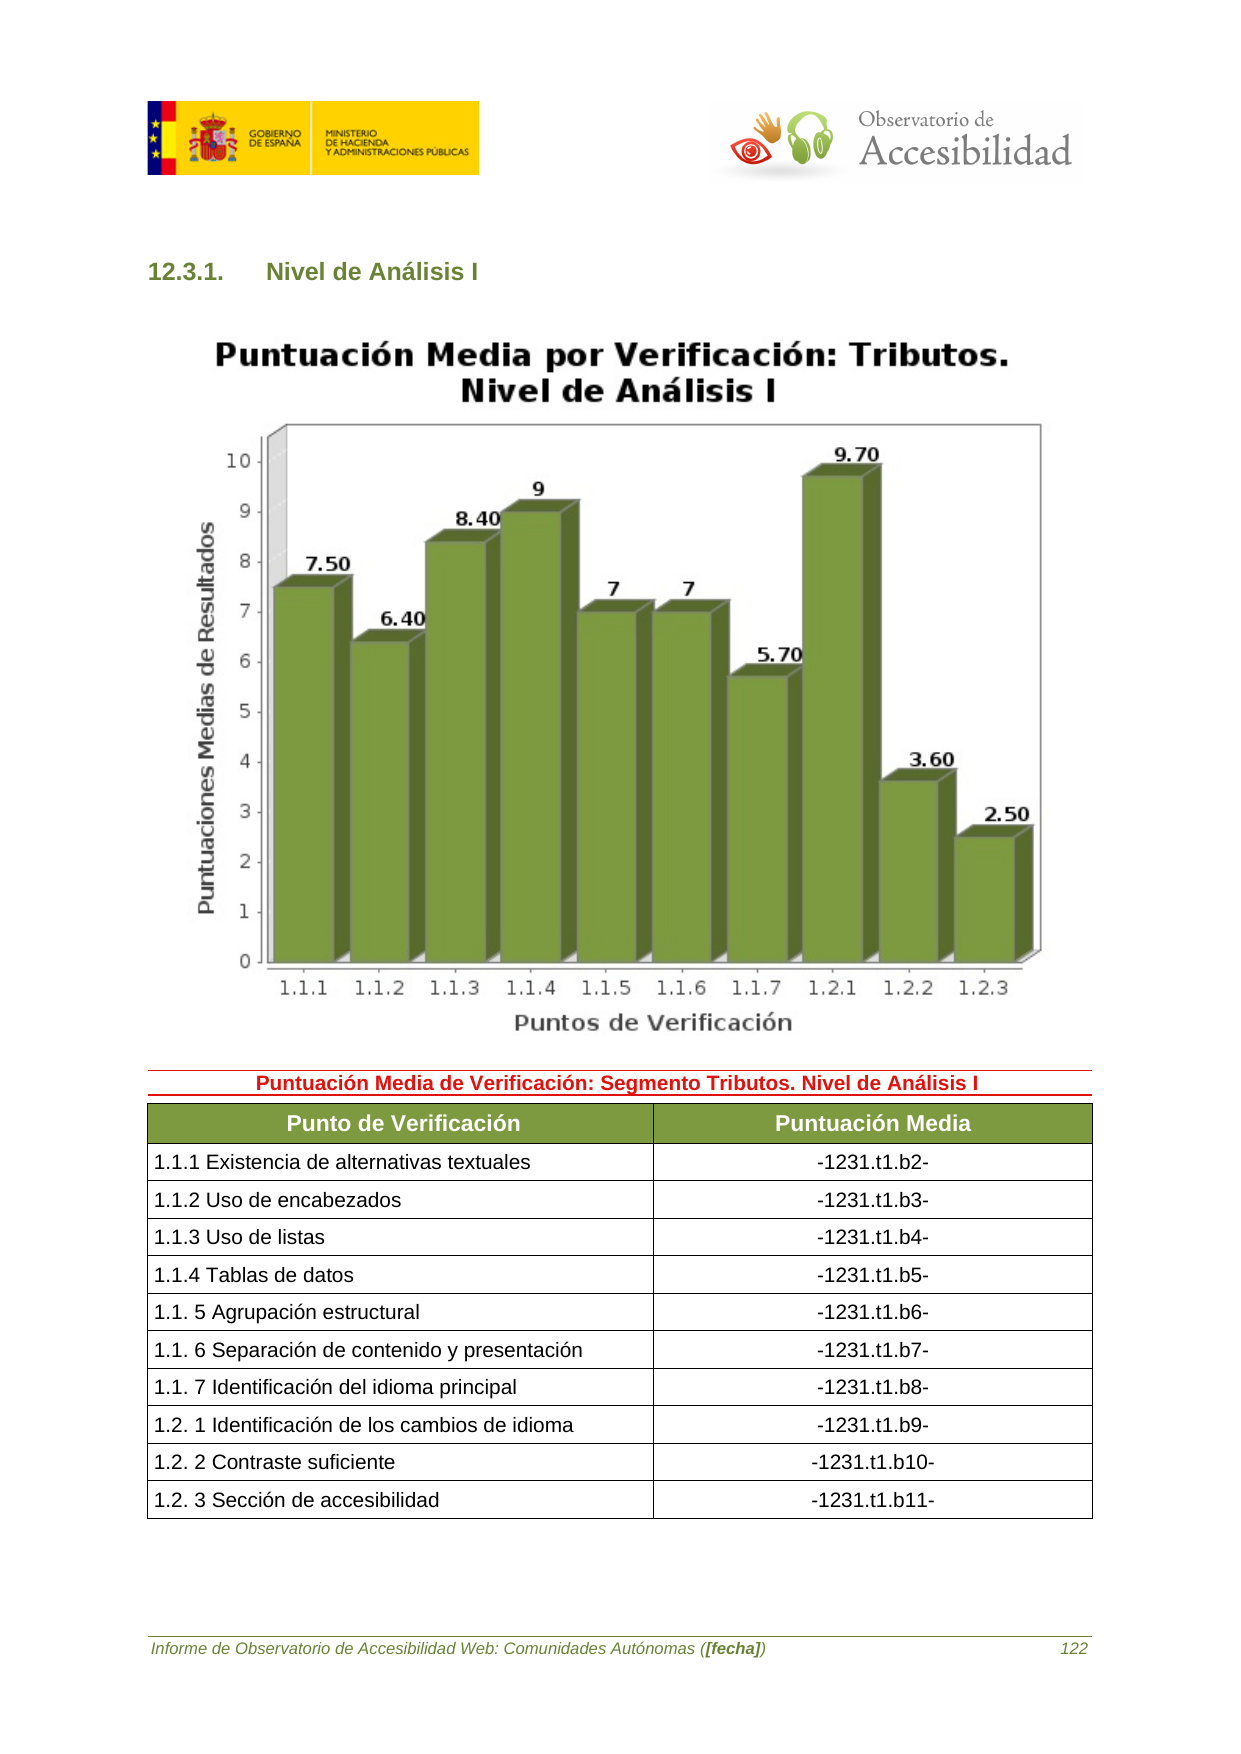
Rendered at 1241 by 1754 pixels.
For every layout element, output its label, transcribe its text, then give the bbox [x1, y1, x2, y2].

table_cell 1.1.3 Uso de listas [148, 1219, 653, 1255]
picture [147, 101, 479, 175]
table_cell 1.1. 7 Identificación del idioma principal [148, 1369, 653, 1405]
table_cell 1.2. 2 Contraste suficiente [148, 1444, 653, 1480]
table_cell -1231.t1.b4- [654, 1219, 1092, 1255]
subtitle Nivel de Análisis I [148, 257, 1092, 286]
table_cell 1.1. 5 Agrupación estructural [148, 1294, 653, 1330]
table_cell -1231.t1.b9- [654, 1406, 1092, 1443]
table_cell 1.2. 1 Identificación de los cambios de idioma [148, 1406, 653, 1443]
table_cell -1231.t1.b8- [654, 1369, 1092, 1405]
table_cell -1231.t1.b2- [654, 1144, 1092, 1180]
table_header Puntuación Media [654, 1104, 1092, 1143]
table_cell 1.2. 3 Sección de accesibilidad [148, 1481, 653, 1518]
text Puntuación Media de Verificación: Segmento Tributos. Nivel de Análisis I [148, 1071, 1092, 1094]
table_header Punto de Verificación [148, 1104, 653, 1143]
picture [710, 102, 1086, 185]
table_cell 1.1.4 Tablas de datos [148, 1256, 653, 1293]
picture [175, 335, 1059, 1045]
table_cell 1.1.2 Uso de encabezados [148, 1181, 653, 1218]
table_cell 1.1. 6 Separación de contenido y presentación [148, 1331, 653, 1368]
table_cell -1231.t1.b10- [654, 1444, 1092, 1480]
table_cell -1231.t1.b6- [654, 1294, 1092, 1330]
table_cell -1231.t1.b3- [654, 1181, 1092, 1218]
table_cell 1.1.1 Existencia de alternativas textuales [148, 1144, 653, 1180]
table_cell -1231.t1.b5- [654, 1256, 1092, 1293]
table_cell -1231.t1.b7- [654, 1331, 1092, 1368]
table_cell -1231.t1.b11- [654, 1481, 1092, 1518]
